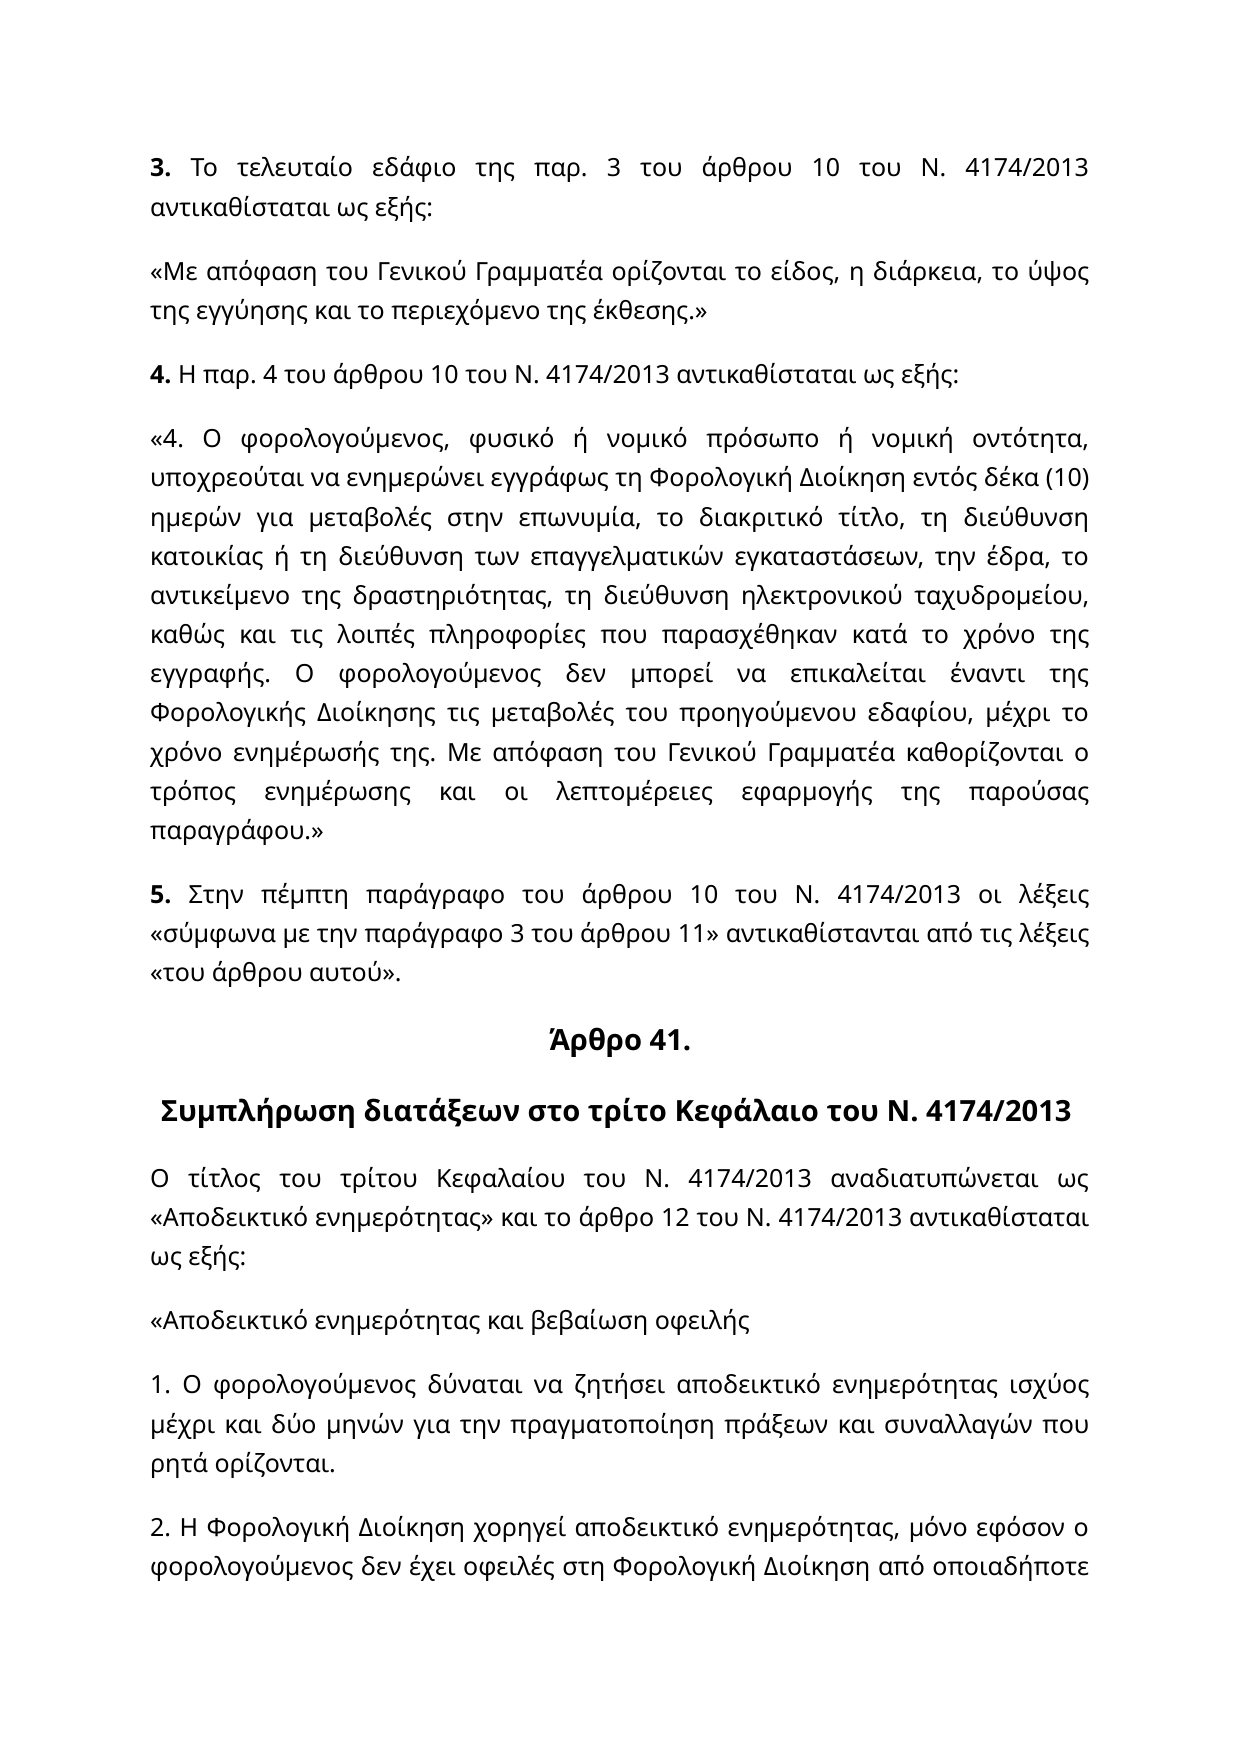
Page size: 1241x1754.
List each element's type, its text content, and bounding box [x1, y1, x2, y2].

text «4. Ο φορολογούμενος, φυσικό ή νομικό πρόσωπο ή νομική οντότητα, υποχρεούται να ενημερώνει εγγράφως τη Φορολογική Διοίκηση εντός δέκα (10) ημερών για μεταβολές στην επωνυμία, το διακριτικό τίτλο, τη διεύθυνση κατοικίας ή τη διεύθυνση των επαγγελματικών εγκαταστάσεων, την έδρα, το αντικείμενο της δραστηριότητας, τη διεύθυνση ηλεκτρονικού ταχυδρομείου, καθώς και τις λοιπές πληροφορίες που παρασχέθηκαν κατά το χρόνο της εγγραφής. Ο φορολογούμενος δεν μπορεί να επικαλείται έναντι της Φορολογικής Διοίκησης τις μεταβολές του προηγούμενου εδαφίου, μέχρι το χρόνο ενημέρωσής της. Με απόφαση του Γενικού Γραμματέα καθορίζονται ο τρόπος ενημέρωσης και οι λεπτομέρειες εφαρμογής της παρούσας παραγράφου.» [150, 421, 1090, 847]
subtitle Άρθρο 41. [150, 1019, 1090, 1059]
text «Με απόφαση του Γενικού Γραμματέα ορίζονται το είδος, η διάρκεια, το ύψος της εγγύησης και το περιεχόμενο της έκθεσης.» [150, 253, 1090, 327]
subtitle Συμπλήρωση διατάξεων στο τρίτο Κεφάλαιο του Ν. 4174/2013 [150, 1090, 1090, 1129]
text Ο τίτλος του τρίτου Κεφαλαίου του Ν. 4174/2013 αναδιατυπώνεται ως «Αποδεικτικό ενημερότητας» και το άρθρο 12 του Ν. 4174/2013 αντικαθίσταται ως εξής: [150, 1160, 1090, 1273]
text «Αποδεικτικό ενημερότητας και βεβαίωση οφειλής [150, 1303, 1090, 1337]
text 4. Η παρ. 4 του άρθρου 10 του Ν. 4174/2013 αντικαθίσταται ως εξής: [150, 357, 1090, 391]
text 5. Στην πέμπτη παράγραφο του άρθρου 10 του Ν. 4174/2013 οι λέξεις «σύμφωνα με την παράγραφο 3 του άρθρου 11» αντικαθίστανται από τις λέξεις «του άρθρου αυτού». [150, 877, 1090, 989]
text 3. Το τελευταίο εδάφιο της παρ. 3 του άρθρου 10 του Ν. 4174/2013 αντικαθίσταται ως εξής: [150, 150, 1090, 223]
text 1. Ο φορολογούμενος δύναται να ζητήσει αποδεικτικό ενημερότητας ισχύος μέχρι και δύο μηνών για την πραγματοποίηση πράξεων και συναλλαγών που ρητά ορίζονται. [150, 1367, 1090, 1479]
text 2. Η Φορολογική Διοίκηση χορηγεί αποδεικτικό ενημερότητας, μόνο εφόσον ο φορολογούμενος δεν έχει οφειλές στη Φορολογική Διοίκηση από οποιαδήποτε [150, 1509, 1090, 1583]
